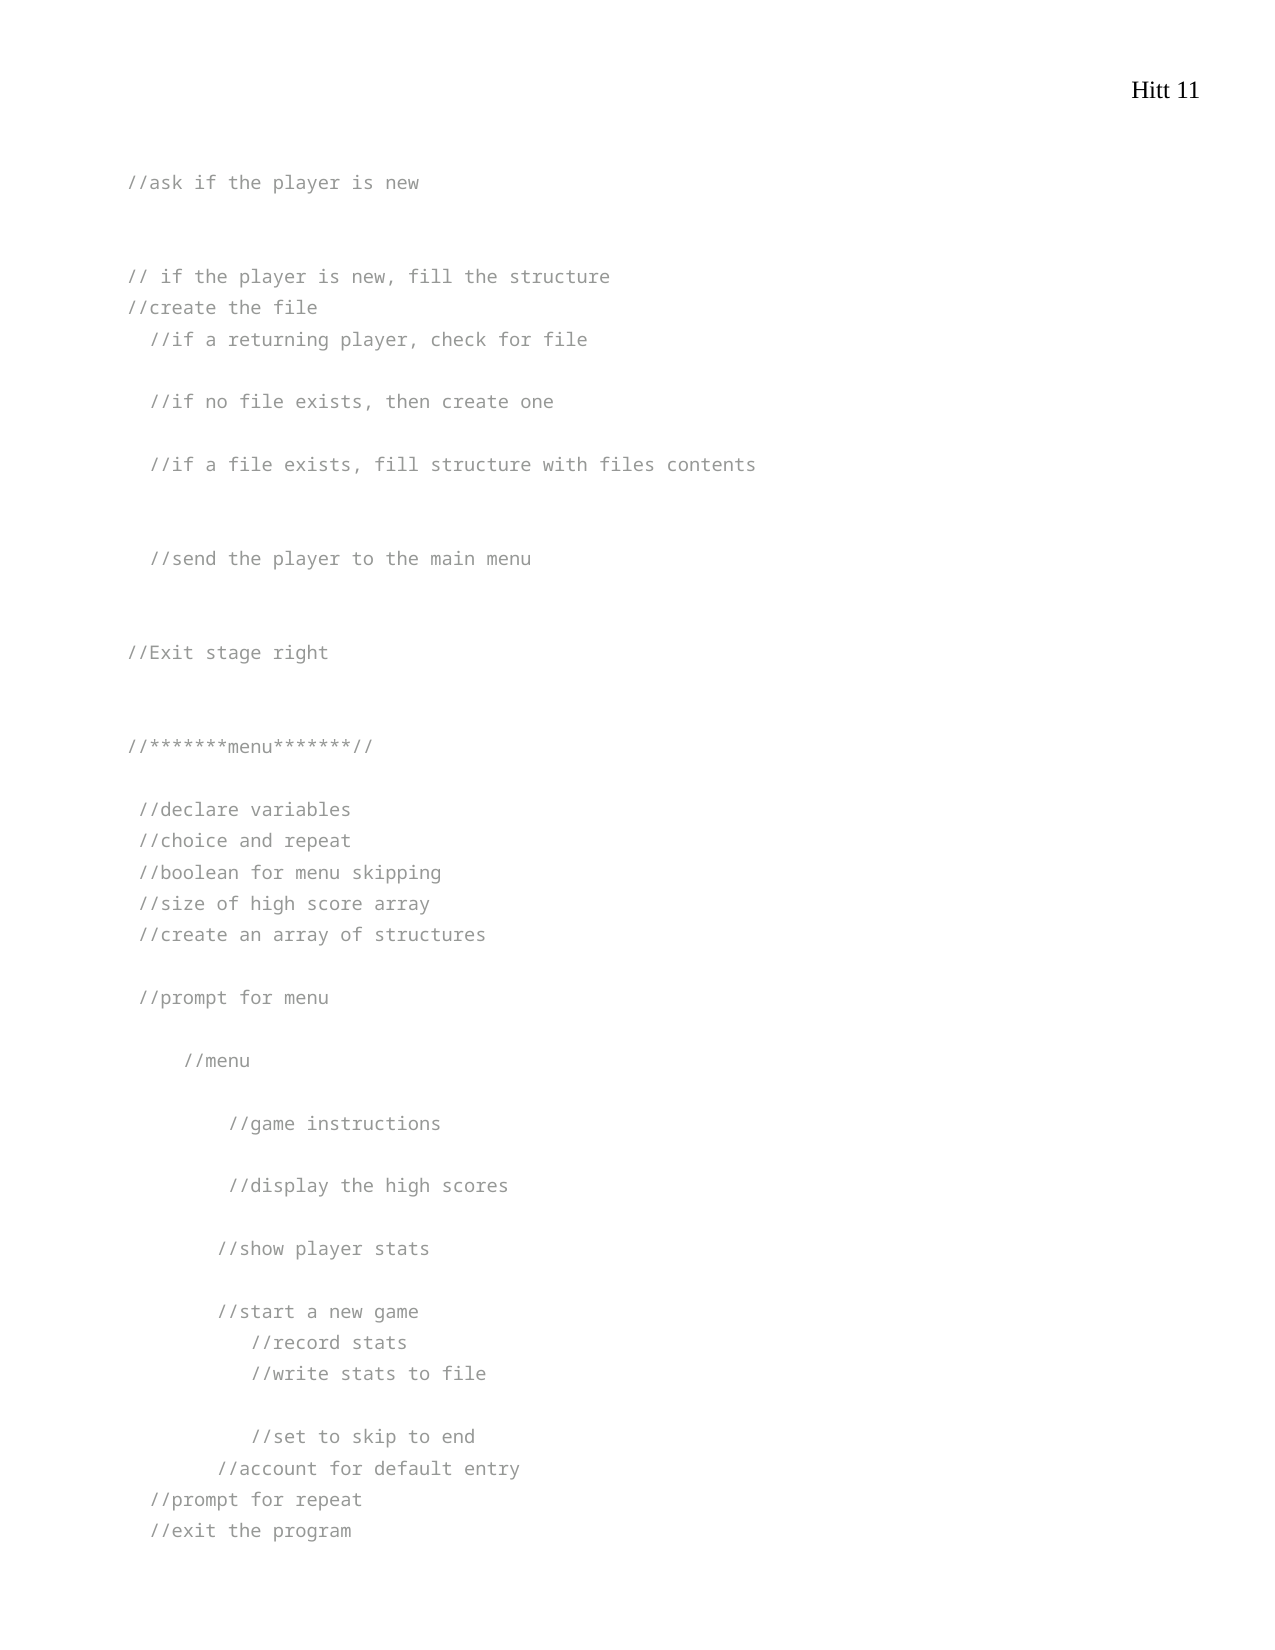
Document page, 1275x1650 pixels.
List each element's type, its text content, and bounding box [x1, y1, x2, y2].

table_cell //send the player to the main menu [124, 543, 1138, 574]
table_cell [75, 637, 123, 668]
table_cell //Exit stage right [124, 637, 1138, 668]
table_cell //game instructions [124, 1107, 1138, 1138]
table_cell [75, 166, 123, 198]
table_cell [124, 668, 1138, 699]
table_cell [75, 1483, 123, 1514]
table_cell [124, 605, 1138, 637]
table_cell [75, 888, 123, 919]
table_cell //prompt for repeat [124, 1483, 1138, 1514]
table_cell //record stats [124, 1326, 1138, 1358]
table_cell [124, 1201, 1138, 1232]
table_cell [75, 1264, 123, 1295]
table_cell [75, 323, 123, 354]
table_cell [124, 699, 1138, 731]
table_cell [75, 1326, 123, 1358]
table_cell [75, 449, 123, 480]
table_cell //if a returning player, check for file [124, 323, 1138, 354]
table_cell [75, 1013, 123, 1044]
table_cell [124, 417, 1138, 448]
table_cell [75, 1515, 123, 1546]
table_cell [75, 1170, 123, 1201]
table_cell //start a new game [124, 1295, 1138, 1326]
table_cell [75, 668, 123, 699]
table_cell //if a file exists, fill structure with files contents [124, 449, 1138, 480]
table_cell [124, 229, 1138, 260]
table_cell [124, 1013, 1138, 1044]
table_cell [75, 1295, 123, 1326]
table_cell [75, 794, 123, 825]
table_cell [75, 1107, 123, 1138]
table_cell [75, 386, 123, 417]
table_cell [75, 260, 123, 292]
table_cell //display the high scores [124, 1170, 1138, 1201]
table_cell [75, 1452, 123, 1483]
table_cell [124, 480, 1138, 511]
table_cell [75, 919, 123, 950]
table_cell [75, 1233, 123, 1264]
table_cell [75, 135, 123, 166]
table_cell //size of high score array [124, 888, 1138, 919]
table_cell //declare variables [124, 794, 1138, 825]
table_cell [75, 982, 123, 1013]
table_cell [124, 762, 1138, 793]
table_cell [75, 1358, 123, 1389]
table_cell [124, 511, 1138, 543]
table_cell [124, 1264, 1138, 1295]
table_cell [75, 480, 123, 511]
table_cell [75, 1044, 123, 1076]
table_cell [75, 825, 123, 856]
table_cell [124, 1076, 1138, 1107]
table_cell [75, 1201, 123, 1232]
table_cell [75, 762, 123, 793]
table_cell [75, 731, 123, 762]
table_cell //boolean for menu skipping [124, 856, 1138, 887]
table_cell [124, 198, 1138, 229]
table_cell [75, 1421, 123, 1452]
table_cell //*******menu*******// [124, 731, 1138, 762]
table_cell [75, 1138, 123, 1170]
table_cell [75, 1389, 123, 1421]
table_cell [75, 1076, 123, 1107]
table_cell //account for default entry [124, 1452, 1138, 1483]
table_cell [75, 417, 123, 448]
table_cell [124, 1389, 1138, 1421]
table_cell //choice and repeat [124, 825, 1138, 856]
table_cell //prompt for menu [124, 982, 1138, 1013]
table_cell [75, 699, 123, 731]
table_cell [124, 950, 1138, 982]
table_cell [124, 1138, 1138, 1170]
table_cell [75, 605, 123, 637]
table_cell [75, 229, 123, 260]
table_cell [75, 950, 123, 982]
table_cell //write stats to file [124, 1358, 1138, 1389]
table_cell //set to skip to end [124, 1421, 1138, 1452]
table_cell //exit the program [124, 1515, 1138, 1546]
table_cell [124, 355, 1138, 386]
table_cell [124, 135, 1138, 166]
table_cell [75, 574, 123, 605]
table_cell //if no file exists, then create one [124, 386, 1138, 417]
table_cell [75, 856, 123, 887]
table_cell [75, 198, 123, 229]
table_cell //show player stats [124, 1233, 1138, 1264]
table_cell //ask if the player is new [124, 166, 1138, 198]
table_cell //create the file [124, 292, 1138, 323]
table_cell // if the player is new, fill the structure [124, 260, 1138, 292]
table_cell [75, 355, 123, 386]
table_cell //menu [124, 1044, 1138, 1076]
table_cell //create an array of structures [124, 919, 1138, 950]
table_cell [124, 574, 1138, 605]
table_cell [75, 511, 123, 543]
table_cell [75, 543, 123, 574]
table_cell [75, 292, 123, 323]
